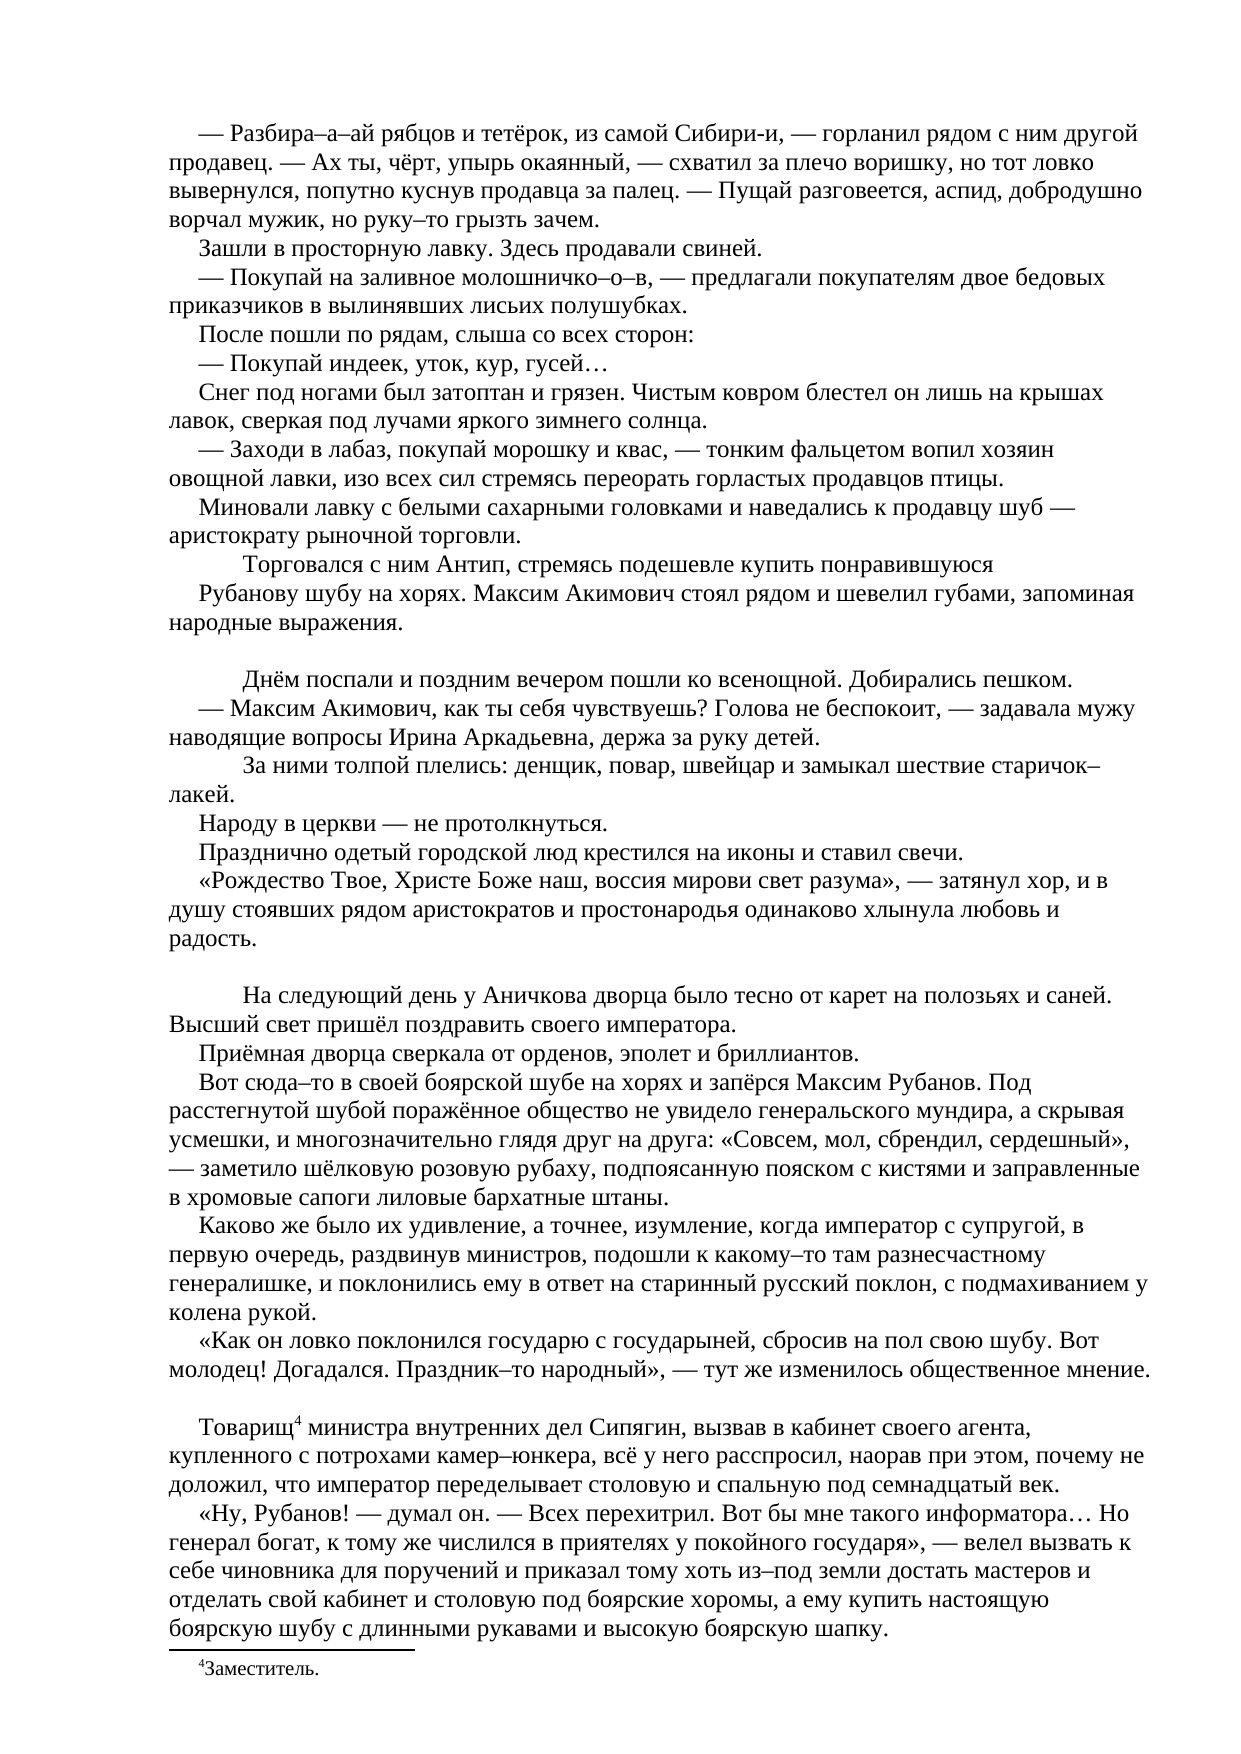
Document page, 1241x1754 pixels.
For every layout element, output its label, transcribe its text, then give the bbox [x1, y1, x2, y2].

text — Покупай на заливное молошничко–о–в, — предлагали покупателям двое бедовых приказчиков в вылинявших лисьих полушубках. [169, 262, 1152, 319]
text Зашли в просторную лавку. Здесь продавали свиней. [169, 233, 1152, 262]
text «Рождество Твое, Христе Боже наш, воссия мирови свет разума», — затянул хор, и в душу стоявших рядом аристократов и простонародья одинаково хлынула любовь и радость. [169, 866, 1152, 952]
text — Разбира–а–ай рябцов и тетёрок, из самой Сибири-и, — горланил рядом с ним другой продавец. — Ах ты, чёрт, упырь окаянный, — схватил за плечо воришку, но тот ловко вывернулся, попутно куснув продавца за палец. — Пущай разговеется, аспид, добродушно ворчал мужик, но руку–то грызть зачем. [169, 118, 1152, 233]
text — Покупай индеек, уток, кур, гусей… [169, 348, 1152, 377]
text Празднично одетый городской люд крестился на иконы и ставил свечи. [169, 837, 1152, 866]
text На следующий день у Аничкова дворца было тесно от карет на полозьях и саней. Высший свет пришёл поздравить своего императора. [169, 981, 1152, 1038]
text Торговался с ним Антип, стремясь подешевле купить понравившуюся [169, 549, 1152, 578]
text Рубанову шубу на хорях. Максим Акимович стоял рядом и шевелил губами, запоминая народные выражения. [169, 578, 1152, 636]
text Вот сюда–то в своей боярской шубе на хорях и запёрся Максим Рубанов. Под расстегнутой шубой поражённое общество не увидело генеральского мундира, а скрывая усмешки, и многозначительно глядя друг на друга: «Совсем, мол, сбрендил, сердешный», — заметило шёлковую розовую рубаху, подпоясанную пояском с кистями и заправленные в хромовые сапоги лиловые бархатные штаны. [169, 1067, 1152, 1211]
text Народу в церкви — не протолкнуться. [169, 808, 1152, 837]
text «Как он ловко поклонился государю с государыней, сбросив на пол свою шубу. Вот молодец! Догадался. Праздник–то народный», — тут же изменилось общественное мнение. [169, 1326, 1152, 1383]
text Снег под ногами был затоптан и грязен. Чистым ковром блестел он лишь на крышах лавок, сверкая под лучами яркого зимнего солнца. [169, 377, 1152, 434]
text — Максим Акимович, как ты себя чувствуешь? Голова не беспокоит, — задавала мужу наводящие вопросы Ирина Аркадьевна, держа за руку детей. [169, 693, 1152, 751]
text Миновали лавку с белыми сахарными головками и наведались к продавцу шуб — аристократу рыночной торговли. [169, 492, 1152, 549]
text Товарищ министра внутренних дел Сипягин, вызвав в кабинет своего агента, купленного с потрохами камер–юнкера, всё у него расспросил, наорав при этом, почему не доложил, что император переделывает столовую и спальную под семнадцатый век. [169, 1412, 1152, 1498]
text Заместитель. [169, 1656, 1152, 1680]
text После пошли по рядам, слыша со всех сторон: [169, 319, 1152, 348]
text Каково же было их удивление, а точнее, изумление, когда император с супругой, в первую очередь, раздвинув министров, подошли к какому–то там разнесчастному генералишке, и поклонились ему в ответ на старинный русский поклон, с подмахиванием у колена рукой. [169, 1211, 1152, 1326]
text Днём поспали и поздним вечером пошли ко всенощной. Добирались пешком. [169, 664, 1152, 693]
text — Заходи в лабаз, покупай морошку и квас, — тонким фальцетом вопил хозяин овощной лавки, изо всех сил стремясь переорать горластых продавцов птицы. [169, 434, 1152, 492]
text Приёмная дворца сверкала от орденов, эполет и бриллиантов. [169, 1038, 1152, 1067]
text За ними толпой плелись: денщик, повар, швейцар и замыкал шествие старичок–лакей. [169, 751, 1152, 808]
text «Ну, Рубанов! — думал он. — Всех перехитрил. Вот бы мне такого информатора… Но генерал богат, к тому же числился в приятелях у покойного государя», — велел вызвать к себе чиновника для поручений и приказал тому хоть из–под земли достать мастеров и отделать свой кабинет и столовую под боярские хоромы, а ему купить настоящую боярскую шубу с длинными рукавами и высокую боярскую шапку. [169, 1498, 1152, 1642]
